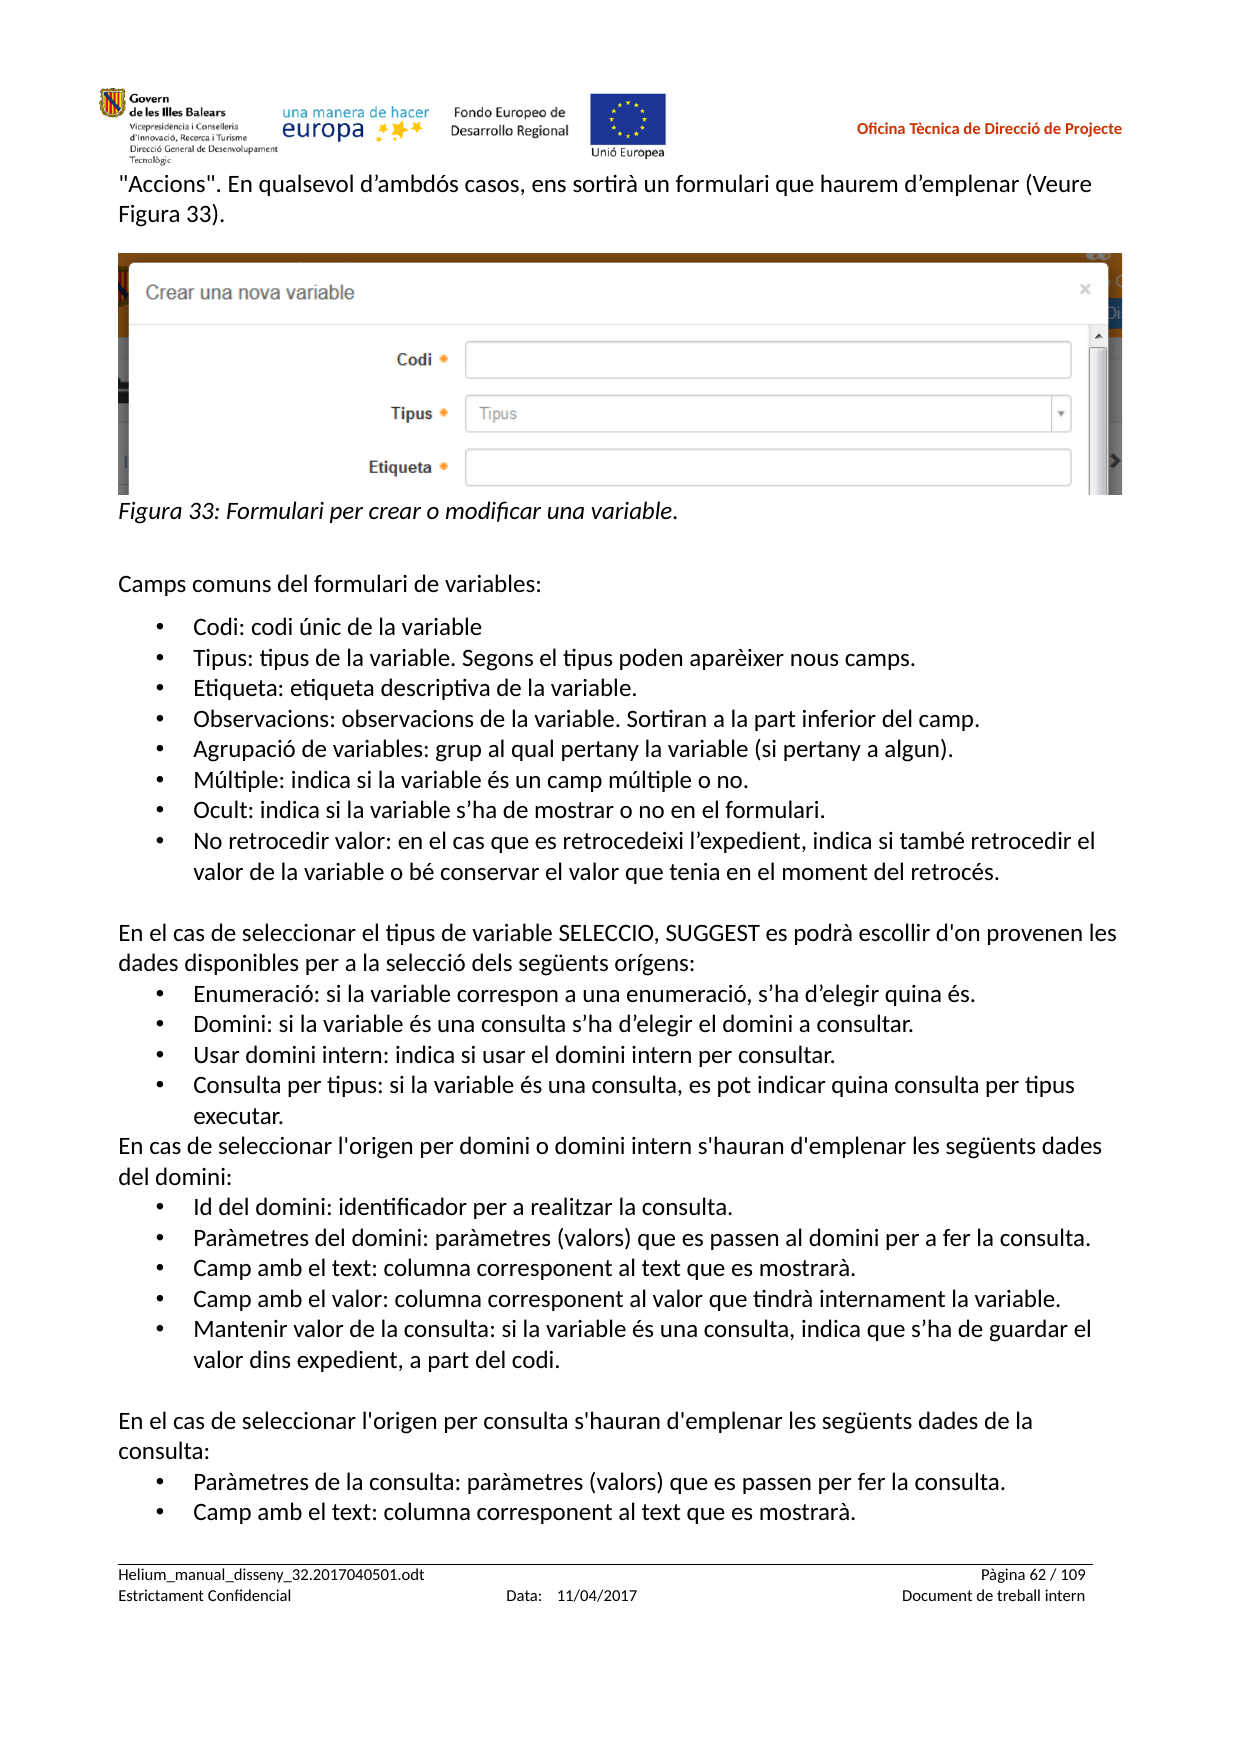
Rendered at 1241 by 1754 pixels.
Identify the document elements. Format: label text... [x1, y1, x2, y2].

picture [99, 87, 668, 166]
list Etiqueta: etiqueta descriptiva de la variable. [156, 672, 1122, 703]
list Observacions: observacions de la variable. Sortiran a la part inferior del camp. [156, 703, 1122, 733]
list Usar domini intern: indica si usar el domini intern per consultar. [156, 1039, 1122, 1069]
list Codi: codi únic de la variable [156, 611, 1122, 642]
list Paràmetres de la consulta: paràmetres (valors) que es passen per fer la consulta. [156, 1466, 1122, 1497]
list No retrocedir valor: en el cas que es retrocedeixi l’expedient, indica si també retrocedir el valor de la variable o bé conservar el valor que tenia en el moment del retrocés. [156, 825, 1122, 886]
text En cas de seleccionar l'origen per domini o domini intern s'hauran d'emplenar les següents dades del domini: [118, 1130, 1122, 1191]
list Domini: si la variable és una consulta s’ha d’elegir el domini a consultar. [156, 1008, 1122, 1039]
picture [118, 253, 1123, 495]
list Ocult: indica si la variable s’ha de mostrar o no en el formulari. [156, 794, 1122, 825]
text Figura 33: Formulari per crear o modificar una variable. [118, 495, 1122, 525]
list Tipus: tipus de la variable. Segons el tipus poden aparèixer nous camps. [156, 642, 1122, 672]
text Camps comuns del formulari de variables: [118, 568, 1122, 599]
list Mantenir valor de la consulta: si la variable és una consulta, indica que s’ha de guardar el valor dins expedient, a part del codi. [156, 1313, 1122, 1374]
list Camp amb el text: columna corresponent al text que es mostrarà. [156, 1497, 1122, 1527]
list Paràmetres del domini: paràmetres (valors) que es passen al domini per a fer la consulta. [156, 1222, 1122, 1252]
text "Accions". En qualsevol d’ambdós casos, ens sortirà un formulari que haurem d’emplenar (Veure Figura 33). [118, 168, 1122, 229]
list Agrupació de variables: grup al qual pertany la variable (si pertany a algun). [156, 733, 1122, 764]
list Enumeració: si la variable correspon a una enumeració, s’ha d’elegir quina és. [156, 978, 1122, 1008]
text En el cas de seleccionar l'origen per consulta s'hauran d'emplenar les següents dades de la consulta: [118, 1405, 1122, 1466]
list Camp amb el text: columna corresponent al text que es mostrarà. [156, 1252, 1122, 1283]
list Consulta per tipus: si la variable és una consulta, es pot indicar quina consulta per tipus executar. [156, 1069, 1122, 1130]
text En el cas de seleccionar el tipus de variable SELECCIO, SUGGEST es podrà escollir d'on provenen les dades disponibles per a la selecció dels següents orígens: [118, 917, 1122, 978]
list Id del domini: identificador per a realitzar la consulta. [156, 1191, 1122, 1222]
list Camp amb el valor: columna corresponent al valor que tindrà internament la variable. [156, 1283, 1122, 1313]
list Múltiple: indica si la variable és un camp múltiple o no. [156, 764, 1122, 794]
